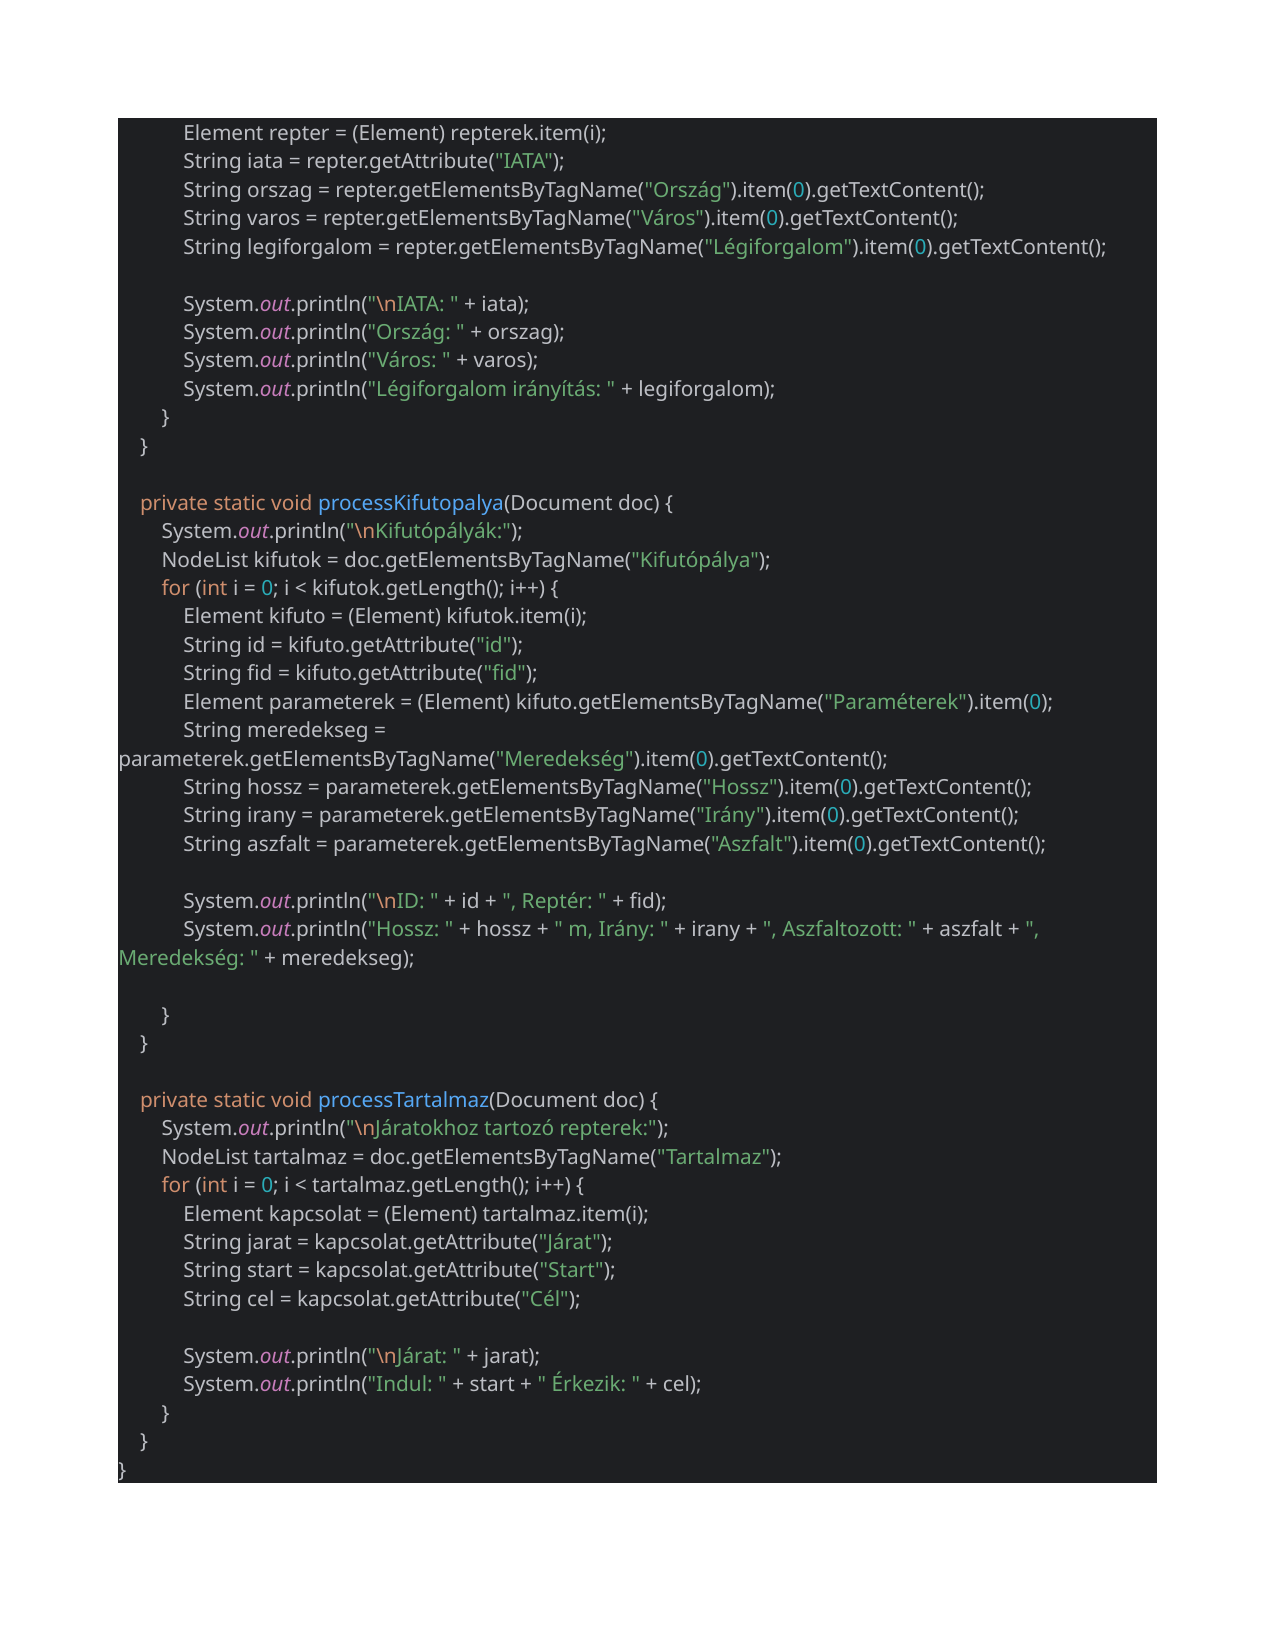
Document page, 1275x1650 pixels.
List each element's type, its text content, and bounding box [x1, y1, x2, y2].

text Element repter = (Element) repterek.item(i); String iata = repter.getAttribute("IATA"); String orszag = repter.getElementsByTagName("Ország").item(0).getTextContent(); String varos = repter.getElementsByTagName("Város").item(0).getTextContent(); String legiforgalom = repter.getElementsByTagName("Légiforgalom").item(0).getTextContent(); System.out.println("\nIATA: " + iata); System.out.println("Ország: " + orszag); System.out.println("Város: " + varos); System.out.println("Légiforgalom irányítás: " + legiforgalom); } } private static void processKifutopalya(Document doc) { System.out.println("\nKifutópályák:"); NodeList kifutok = doc.getElementsByTagName("Kifutópálya"); for (int i = 0; i < kifutok.getLength(); i++) { Element kifuto = (Element) kifutok.item(i); String id = kifuto.getAttribute("id"); String fid = kifuto.getAttribute("fid"); Element parameterek = (Element) kifuto.getElementsByTagName("Paraméterek").item(0); String meredekseg = parameterek.getElementsByTagName("Meredekség").item(0).getTextContent(); String hossz = parameterek.getElementsByTagName("Hossz").item(0).getTextContent(); String irany = parameterek.getElementsByTagName("Irány").item(0).getTextContent(); String aszfalt = parameterek.getElementsByTagName("Aszfalt").item(0).getTextContent(); System.out.println("\nID: " + id + ", Reptér: " + fid); System.out.println("Hossz: " + hossz + " m, Irány: " + irany + ", Aszfaltozott: " + aszfalt + ", Meredekség: " + meredekseg); } } private static void processTartalmaz(Document doc) { System.out.println("\nJáratokhoz tartozó repterek:"); NodeList tartalmaz = doc.getElementsByTagName("Tartalmaz"); for (int i = 0; i < tartalmaz.getLength(); i++) { Element kapcsolat = (Element) tartalmaz.item(i); String jarat = kapcsolat.getAttribute("Járat"); String start = kapcsolat.getAttribute("Start"); String cel = kapcsolat.getAttribute("Cél"); System.out.println("\nJárat: " + jarat); System.out.println("Indul: " + start + " Érkezik: " + cel); } } } [118, 118, 1157, 1483]
